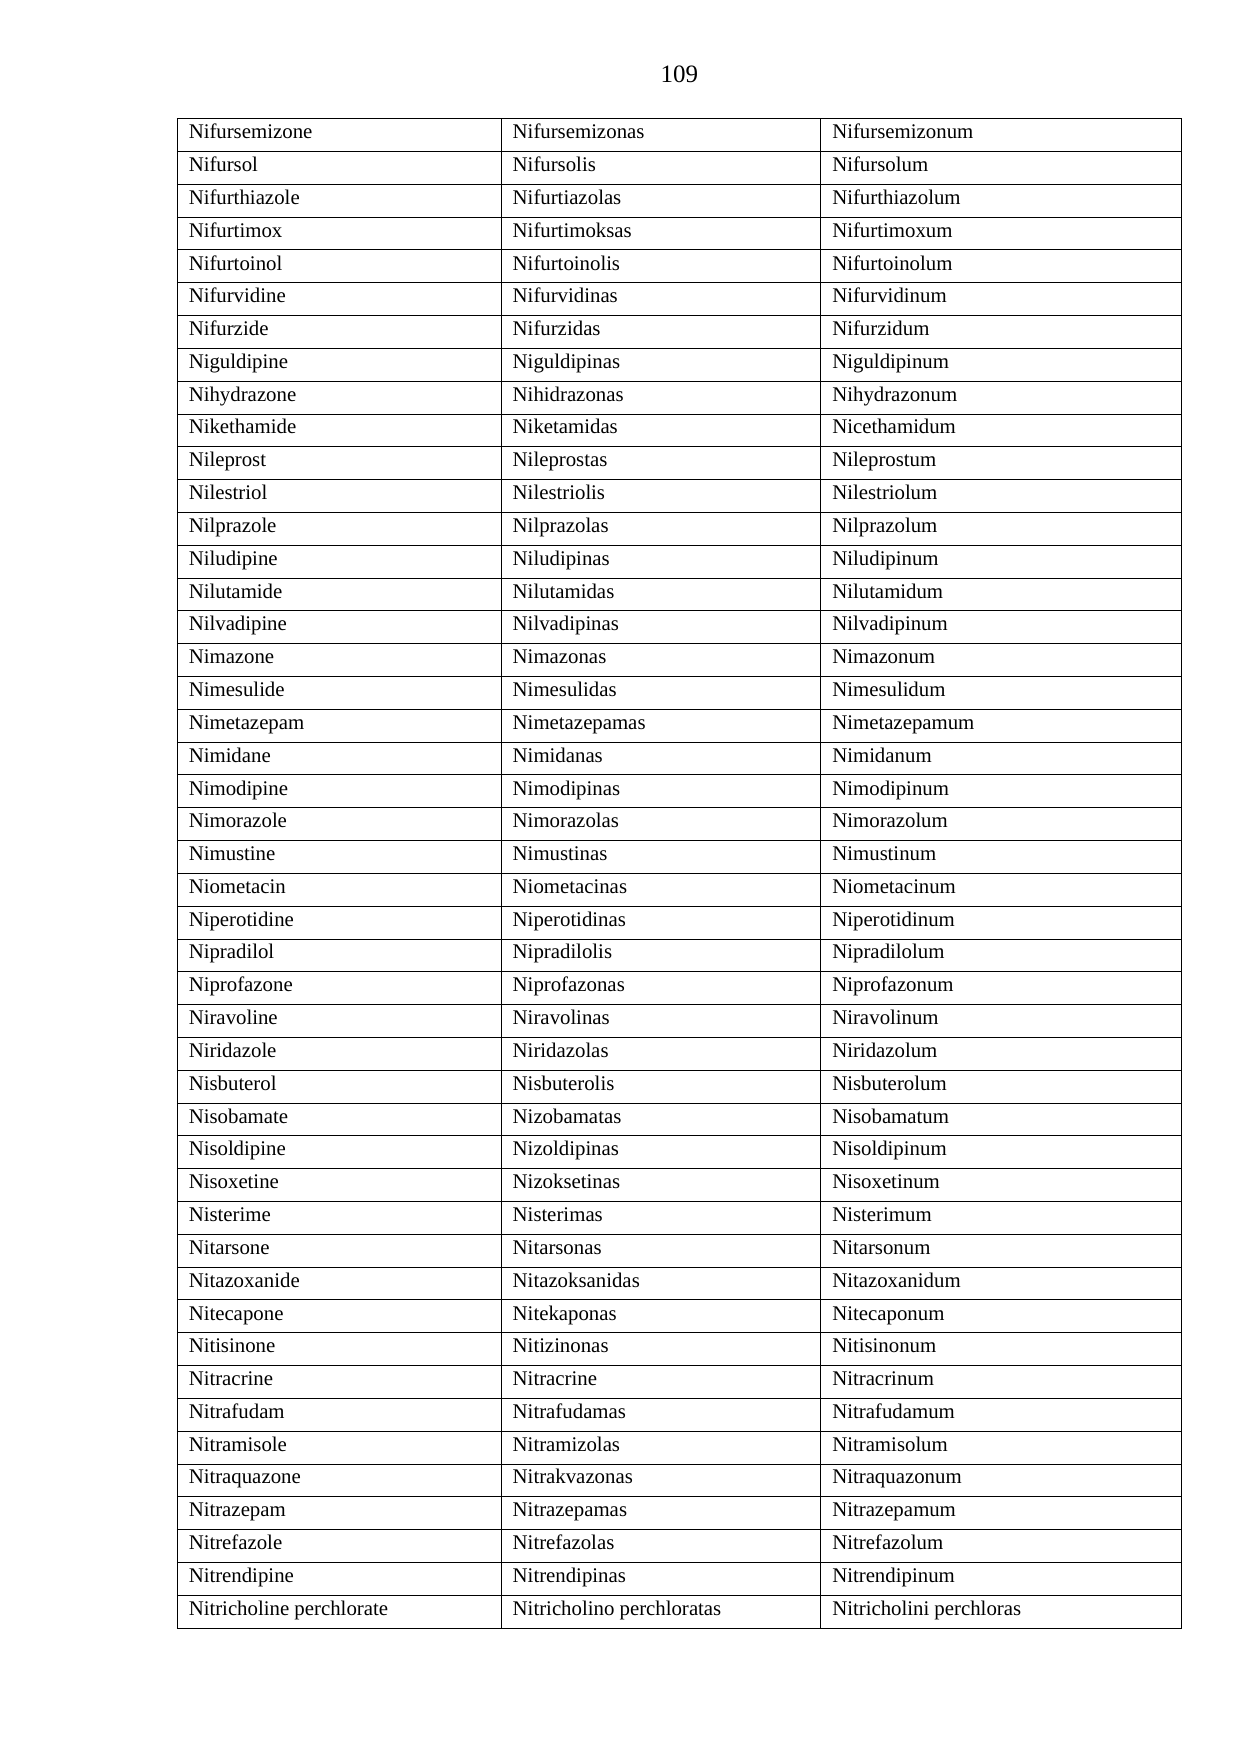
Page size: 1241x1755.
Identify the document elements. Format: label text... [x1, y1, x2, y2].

table_cell Niravolinas [502, 1005, 820, 1037]
table_cell Nifurvidine [178, 283, 501, 315]
table_cell Nitrafudamas [502, 1399, 820, 1431]
table_cell Nimodipinas [502, 775, 820, 807]
table_cell Niguldipine [178, 349, 501, 381]
table_cell Nitracrine [502, 1366, 820, 1398]
table_cell Nifursemizone [178, 119, 501, 151]
table_cell Nisterime [178, 1202, 501, 1234]
table_cell Nitrefazolas [502, 1530, 820, 1562]
table_cell Nimustinum [821, 841, 1181, 873]
table_cell Niguldipinas [502, 349, 820, 381]
table_cell Nitrazepam [178, 1497, 501, 1529]
table_cell Nitrafudam [178, 1399, 501, 1431]
table_cell Nitecapone [178, 1300, 501, 1332]
table_cell Nisobamatum [821, 1104, 1181, 1135]
table_cell Nilprazolum [821, 513, 1181, 545]
table_cell Nimetazepamas [502, 710, 820, 742]
table_cell Nimorazolas [502, 808, 820, 840]
table_cell Niometacinum [821, 874, 1181, 906]
table_cell Nitazoxanide [178, 1268, 501, 1299]
table_cell Nifursolis [502, 152, 820, 184]
table_cell Nifurtoinolis [502, 250, 820, 282]
table_cell Nipradilol [178, 940, 501, 971]
table_cell Nimodipine [178, 775, 501, 807]
table_cell Nitrefazole [178, 1530, 501, 1562]
table_cell Niguldipinum [821, 349, 1181, 381]
table_cell Nifurtiazolas [502, 185, 820, 217]
table_cell Nitizinonas [502, 1333, 820, 1365]
table_cell Nisbuterolis [502, 1071, 820, 1102]
table_cell Nizoksetinas [502, 1169, 820, 1201]
table_cell Nifurvidinas [502, 283, 820, 315]
table_cell Nisoldipine [178, 1136, 501, 1168]
table_cell Nifursol [178, 152, 501, 184]
table_cell Niridazole [178, 1038, 501, 1070]
table_cell Nifurzidas [502, 316, 820, 348]
table_cell Nilutamidas [502, 579, 820, 610]
table_cell Nisbuterolum [821, 1071, 1181, 1102]
table_cell Nimazone [178, 644, 501, 676]
table_cell Nimidanum [821, 743, 1181, 774]
table_cell Nifursemizonum [821, 119, 1181, 151]
table_cell Nimesulide [178, 677, 501, 709]
table_cell Nitramisole [178, 1432, 501, 1463]
table_cell Niperotidine [178, 907, 501, 938]
table_cell Nifurthiazolum [821, 185, 1181, 217]
table_cell Nimazonum [821, 644, 1181, 676]
table_cell Niridazolum [821, 1038, 1181, 1070]
table_cell Nitrefazolum [821, 1530, 1181, 1562]
table_cell Niprofazonum [821, 972, 1181, 1004]
table_cell Nifurtimoksas [502, 218, 820, 249]
table_cell Nisterimas [502, 1202, 820, 1234]
table_cell Nizobamatas [502, 1104, 820, 1135]
table_cell Nifursolum [821, 152, 1181, 184]
table_cell Niludipinum [821, 546, 1181, 577]
table_cell Nitarsonum [821, 1235, 1181, 1267]
table_cell Nifurzide [178, 316, 501, 348]
table_cell Nilutamide [178, 579, 501, 610]
table_cell Nileprost [178, 447, 501, 479]
table_cell Nimetazepam [178, 710, 501, 742]
table_cell Nileprostum [821, 447, 1181, 479]
table_cell Nilvadipinas [502, 611, 820, 643]
table_cell Nisoldipinum [821, 1136, 1181, 1168]
table_cell Nitrazepamas [502, 1497, 820, 1529]
table_cell Nimesulidas [502, 677, 820, 709]
table_cell Niprofazonas [502, 972, 820, 1004]
table_cell Niometacinas [502, 874, 820, 906]
table_cell Niravoline [178, 1005, 501, 1037]
table_cell Nitrafudamum [821, 1399, 1181, 1431]
table_cell Nitisinone [178, 1333, 501, 1365]
table_cell Niperotidinas [502, 907, 820, 938]
table_cell Nilestriol [178, 480, 501, 512]
table_cell Nimesulidum [821, 677, 1181, 709]
table_cell Nitrazepamum [821, 1497, 1181, 1529]
table_cell Nifurzidum [821, 316, 1181, 348]
table_cell Nimustine [178, 841, 501, 873]
table_cell Nitricholini perchloras [821, 1596, 1181, 1627]
table_cell Nitazoxanidum [821, 1268, 1181, 1299]
table_cell Nihydrazone [178, 382, 501, 413]
table_cell Nitricholino perchloratas [502, 1596, 820, 1627]
table_cell Nilprazole [178, 513, 501, 545]
table_cell Nilutamidum [821, 579, 1181, 610]
table_cell Niprofazone [178, 972, 501, 1004]
table_cell Nilestriolum [821, 480, 1181, 512]
table_cell Niludipinas [502, 546, 820, 577]
table_cell Nitrendipine [178, 1563, 501, 1595]
table_cell Nitekaponas [502, 1300, 820, 1332]
table_cell Nitrakvazonas [502, 1465, 820, 1496]
table_cell Nitricholine perchlorate [178, 1596, 501, 1627]
table_cell Nileprostas [502, 447, 820, 479]
table_cell Nimidanas [502, 743, 820, 774]
table_cell Nisobamate [178, 1104, 501, 1135]
table_cell Nitracrinum [821, 1366, 1181, 1398]
table_cell Nisoxetine [178, 1169, 501, 1201]
table_cell Nisterimum [821, 1202, 1181, 1234]
table_cell Nifurtimoxum [821, 218, 1181, 249]
table_cell Nitecaponum [821, 1300, 1181, 1332]
table_cell Nifurvidinum [821, 283, 1181, 315]
table_cell Niketamidas [502, 415, 820, 446]
table_cell Nisbuterol [178, 1071, 501, 1102]
table_cell Nitazoksanidas [502, 1268, 820, 1299]
table_cell Nitracrine [178, 1366, 501, 1398]
table_cell Niludipine [178, 546, 501, 577]
table_cell Nitrendipinas [502, 1563, 820, 1595]
table_cell Nitramizolas [502, 1432, 820, 1463]
table_cell Nitrendipinum [821, 1563, 1181, 1595]
table_cell Nimodipinum [821, 775, 1181, 807]
table_cell Nifurtoinolum [821, 250, 1181, 282]
table_cell Nifurtoinol [178, 250, 501, 282]
table_cell Nimidane [178, 743, 501, 774]
table_cell Niometacin [178, 874, 501, 906]
table_cell Nitraquazone [178, 1465, 501, 1496]
table_cell Nitarsonas [502, 1235, 820, 1267]
table_cell Nizoldipinas [502, 1136, 820, 1168]
table_cell Nitisinonum [821, 1333, 1181, 1365]
table_cell Nitarsone [178, 1235, 501, 1267]
table_cell Nipradilolum [821, 940, 1181, 971]
table_cell Nilvadipine [178, 611, 501, 643]
table_cell Nihydrazonum [821, 382, 1181, 413]
table_cell Nilvadipinum [821, 611, 1181, 643]
table_cell Nimustinas [502, 841, 820, 873]
table_cell Nifurtimox [178, 218, 501, 249]
table_cell Nifursemizonas [502, 119, 820, 151]
table_cell Nimetazepamum [821, 710, 1181, 742]
table_cell Nitramisolum [821, 1432, 1181, 1463]
table_cell Nihidrazonas [502, 382, 820, 413]
table_cell Nisoxetinum [821, 1169, 1181, 1201]
table_cell Nilprazolas [502, 513, 820, 545]
table_cell Nicethamidum [821, 415, 1181, 446]
table_cell Nimorazolum [821, 808, 1181, 840]
table_cell Nipradilolis [502, 940, 820, 971]
table_cell Niridazolas [502, 1038, 820, 1070]
table_cell Niravolinum [821, 1005, 1181, 1037]
table_cell Nikethamide [178, 415, 501, 446]
table_cell Niperotidinum [821, 907, 1181, 938]
table_cell Nitraquazonum [821, 1465, 1181, 1496]
table_cell Nilestriolis [502, 480, 820, 512]
table_cell Nimorazole [178, 808, 501, 840]
table_cell Nifurthiazole [178, 185, 501, 217]
table_cell Nimazonas [502, 644, 820, 676]
